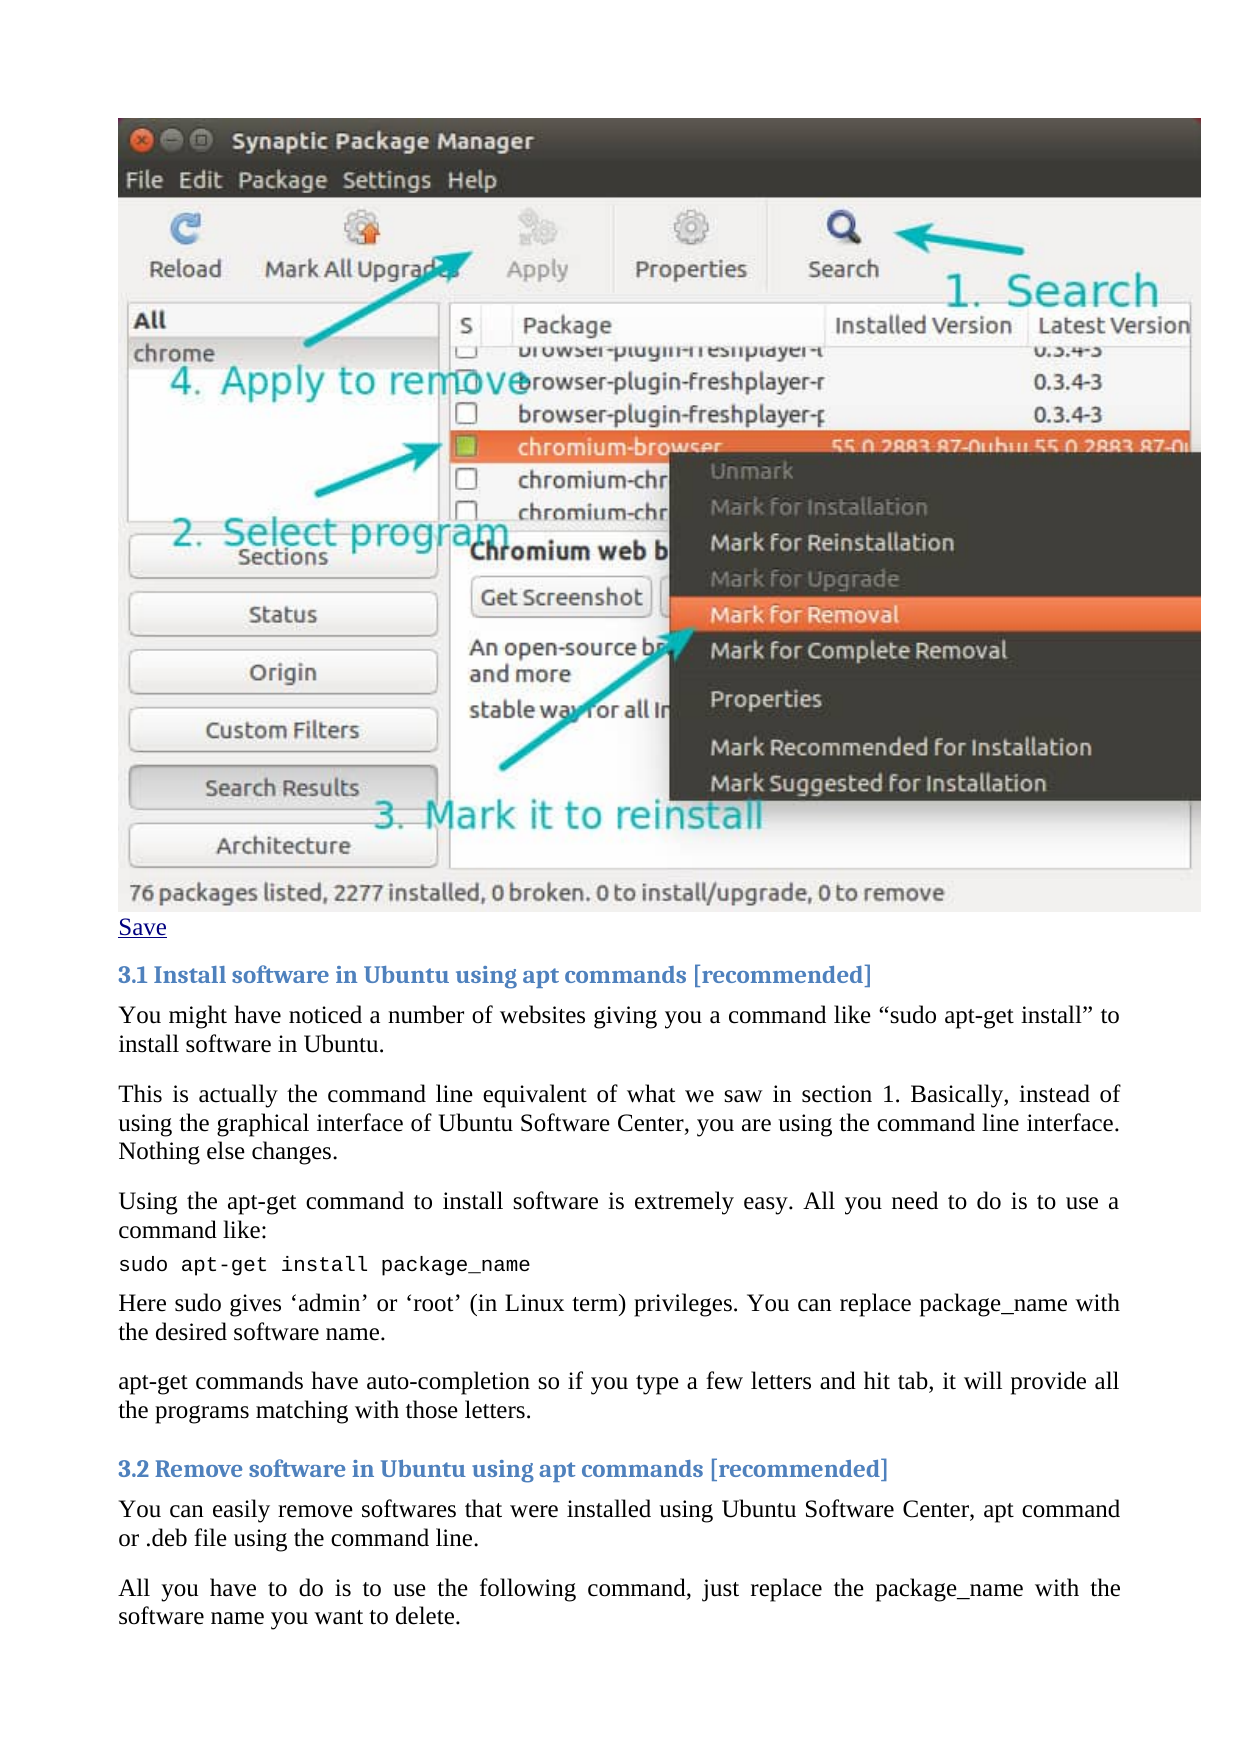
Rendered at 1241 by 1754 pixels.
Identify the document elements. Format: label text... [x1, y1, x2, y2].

text You can easily remove softwares that were installed using Ubuntu Software Center, apt command or .deb file using the command line. [118, 1494, 1122, 1552]
subtitle 3.2 Remove software in Ubuntu using apt commands [recommended] [118, 1455, 1122, 1484]
text Using the apt-get command to install software is extremely easy. All you need to do is to use a command like: [118, 1186, 1122, 1243]
text This is actually the command line equivalent of what we saw in section 1. Basically, instead of using the graphical interface of Ubuntu Software Center, you are using the command line interface. Nothing else changes. [118, 1079, 1122, 1165]
text apt-get commands have auto-completion so if you type a few letters and hit tab, it will provide all the programs matching with those letters. [118, 1366, 1122, 1424]
text sudo apt-get install package_name [118, 1254, 1122, 1278]
text You might have noticed a number of websites giving you a command like “sudo apt-get install” to install software in Ubuntu. [118, 1001, 1122, 1058]
subtitle 3.1 Install software in Ubuntu using apt commands [recommended] [118, 961, 1122, 990]
text Here sudo gives ‘admin’ or ‘root’ (in Linux term) privileges. You can replace package_name with the desired software name. [118, 1288, 1122, 1346]
text All you have to do is to use the following command, just replace the package_name with the software name you want to delete. [118, 1573, 1122, 1630]
text Save [118, 912, 1122, 941]
